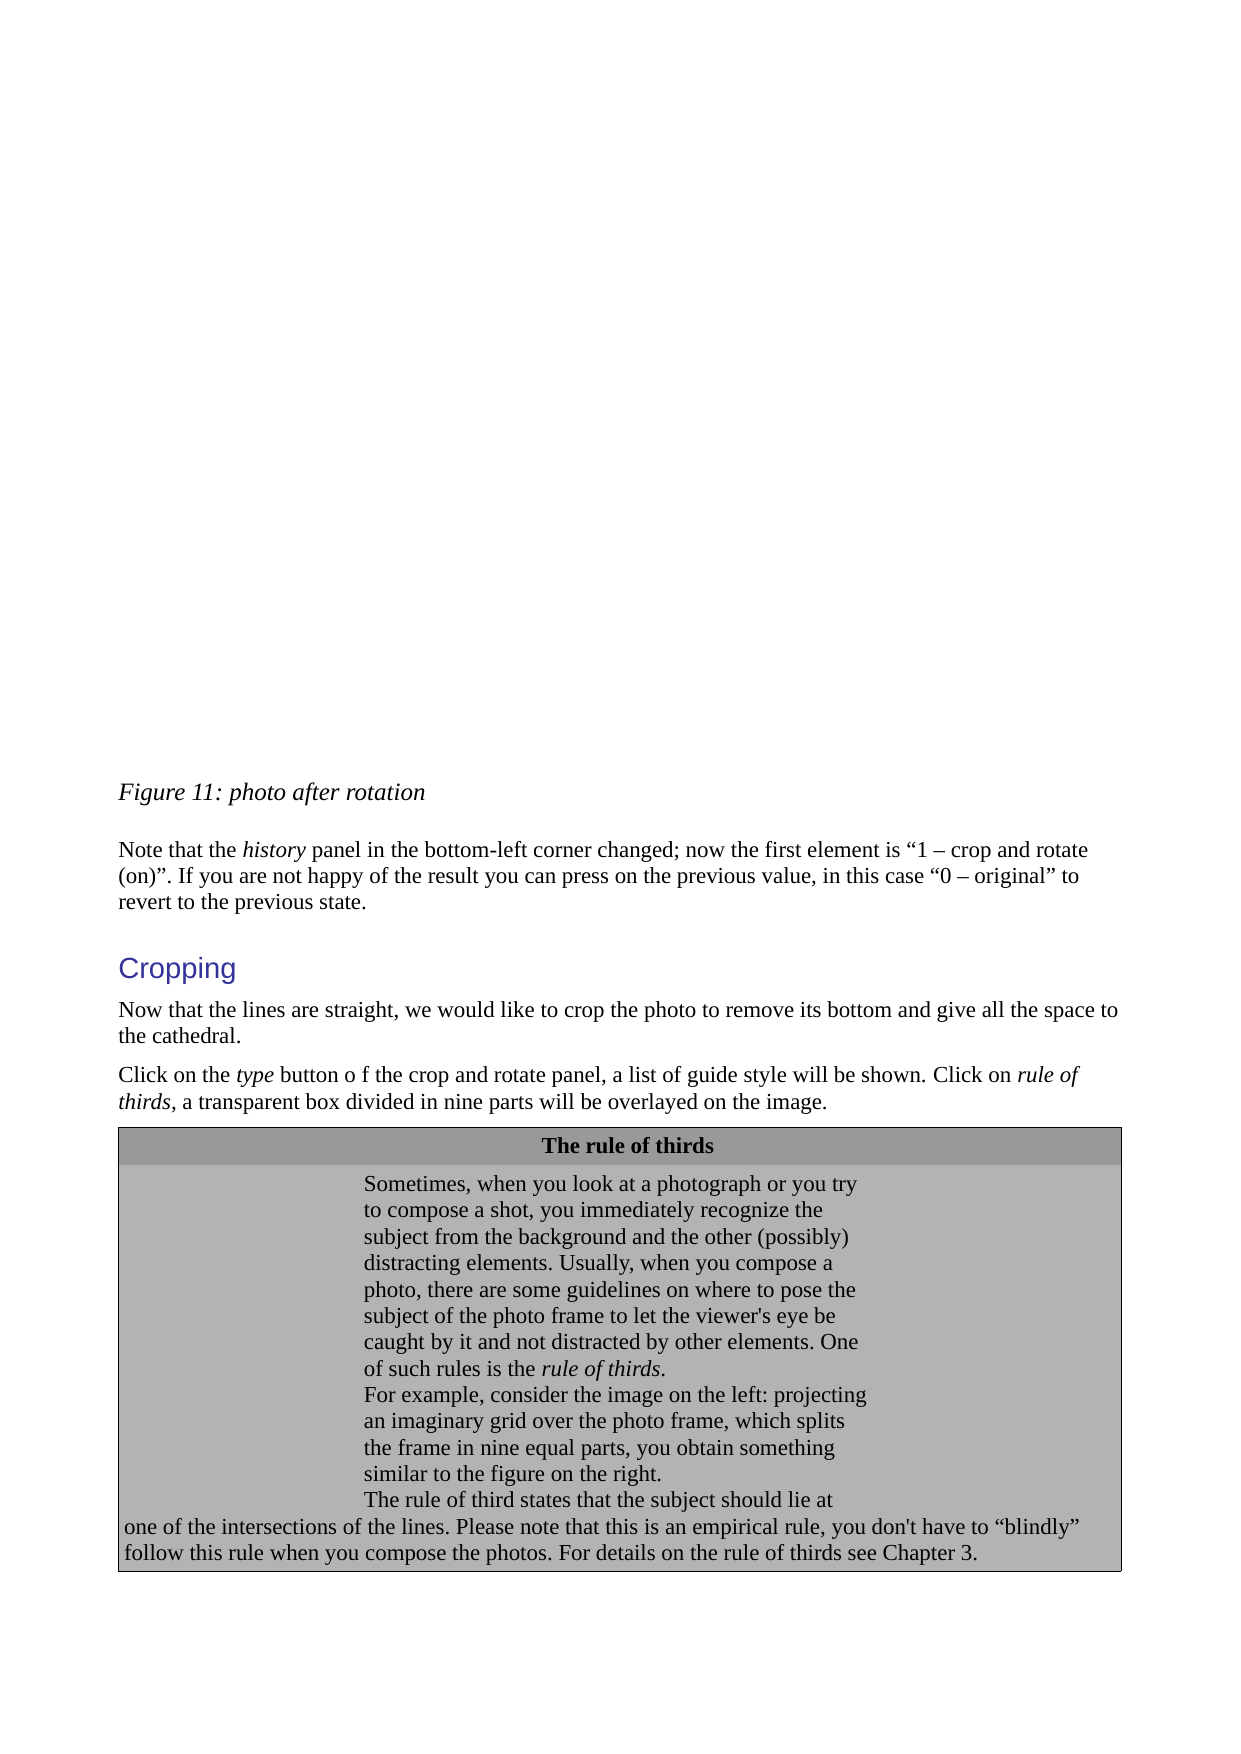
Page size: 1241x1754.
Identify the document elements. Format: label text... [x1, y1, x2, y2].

table_cell Sometimes, when you look at a photograph or you try to compose a shot, you immediately recognize the subject from the background and the other (possibly) distracting elements. Usually, when you compose a photo, there are some guidelines on where to pose the subject of the photo frame to let the viewer's eye be caught by it and not distracted by other elements. One of such rules is the rule of thirds. For example, consider the image on the left: projecting an imaginary grid over the photo frame, which splits the frame in nine equal parts, you obtain something similar to the figure on the right. The rule of third states that the subject should lie at one of the intersections of the lines. Please note that this is an empirical rule, you don't have to “blindly” follow this rule when you compose the photos. For details on the rule of thirds see Chapter 3. [119, 1165, 1121, 1571]
table_header The rule of thirds [119, 1128, 1121, 1164]
text [118, 118, 1122, 131]
text Note that the history panel in the bottom-left corner changed; now the first element is “1 – crop and rotate (on)”. If you are not happy of the result you can press on the previous value, in this case “0 – original” to revert to the previous state. [118, 806, 1122, 915]
text Click on the type button o f the crop and rotate panel, a list of guide style will be shown. Click on rule of thirds, a transparent box divided in nine parts will be overlayed on the image. [118, 1061, 1122, 1114]
subtitle Cropping [118, 951, 1122, 984]
text Now that the lines are straight, we would like to crop the photo to remove its bottom and give all the space to the cathedral. [118, 996, 1122, 1049]
text Figure 11: photo after rotation [118, 131, 1122, 806]
